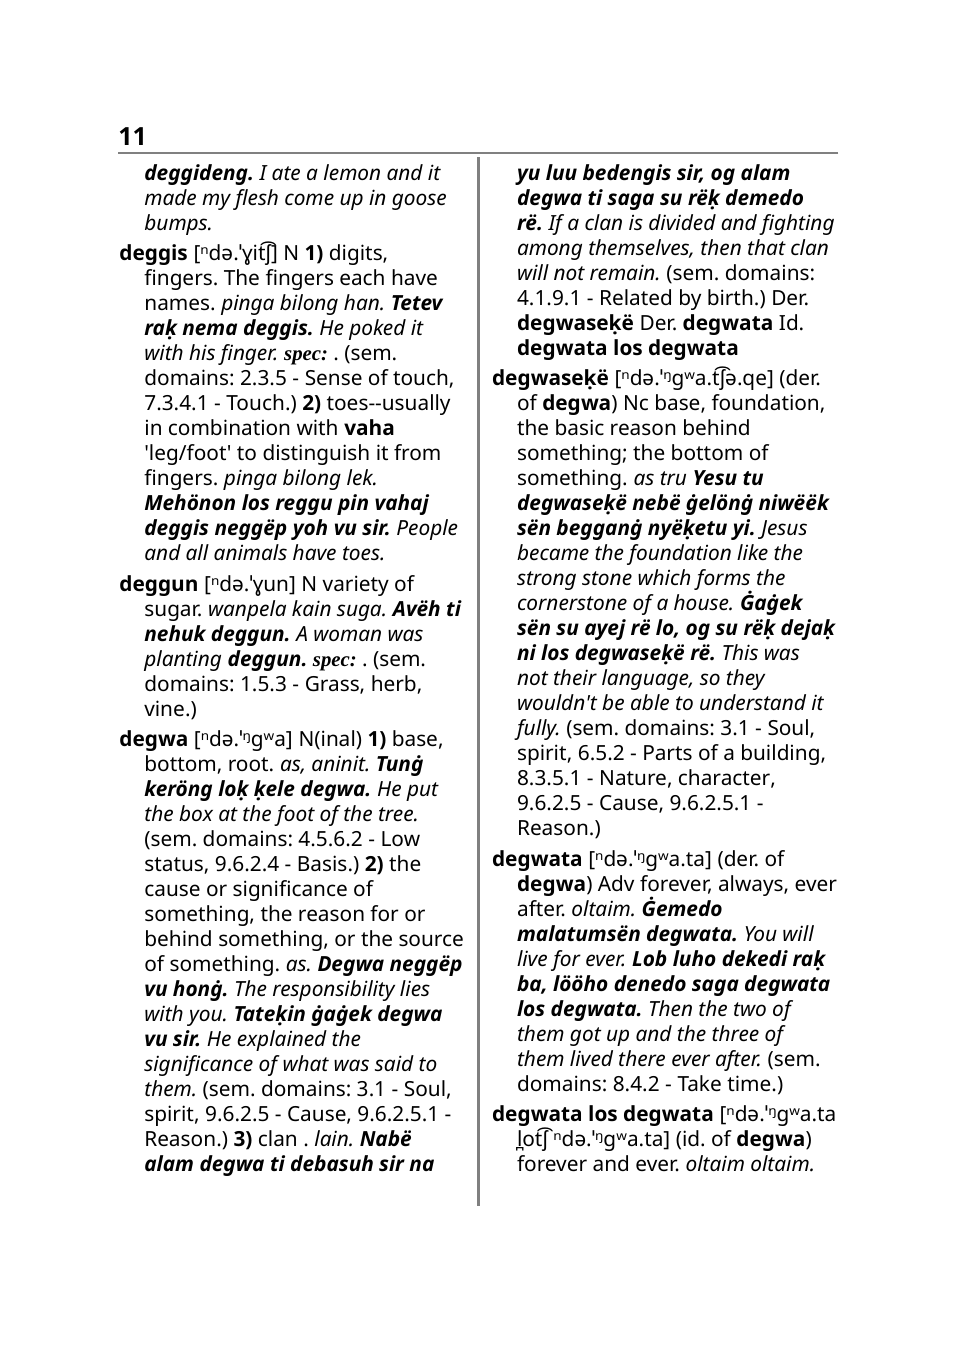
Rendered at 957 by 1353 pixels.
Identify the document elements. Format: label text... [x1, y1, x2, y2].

text yu luu bedengis sir, og alam degwa ti saga su rëḳ demedo rë. If a clan is divided and fighting among themselves, then that clan will not remain. (sem. domains: 4.1.9.1 - Related by birth.) Der. degwaseḳë Der. degwata Id. degwata los degwata [492, 159, 837, 363]
text degwaseḳë [ⁿdə.ˈᵑɡʷa.t͡ʃə.qe] (der. of degwa) Nc base, foundation, the basic reason behind something; the bottom of something. as tru Yesu tu degwaseḳë nebë ġelönġ niwëëk sën begganġ nyëḳetu yi. Jesus became the foundation like the strong stone which forms the cornerstone of a house. Ġaġek sën su ayej rë lo, og su rëḳ dejaḳ ni los degwaseḳë rë. This was not their language, so they wouldn't be able to understand it fully. (sem. domains: 3.1 - Soul, spirit, 6.5.2 - Parts of a building, 8.3.5.1 - Nature, character, 9.6.2.5 - Cause, 9.6.2.5.1 - Reason.) [492, 363, 837, 843]
text degwata los degwata [ⁿdə.ˈᵑɡʷa.ta l̪ot͡ʃ ⁿdə.ˈᵑɡʷa.ta] (id. of degwa) forever and ever. oltaim oltaim. [492, 1098, 837, 1180]
text degwata [ⁿdə.ˈᵑɡʷa.ta] (der. of degwa) Adv forever, always, ever after. oltaim. Ġemedo malatumsën degwata. You will live for ever. Lob luho dekedi raḳ ba, lööho denedo saga degwata los degwata. Then the two of them got up and the three of them lived there ever after. (sem. domains: 8.4.2 - Take time.) [492, 843, 837, 1098]
text deggun [ⁿdə.ˈɣun] N variety of sugar. wanpela kain suga. Avëh ti nehuk deggun. A woman was planting deggun. spec: . (sem. domains: 1.5.3 - Grass, herb, vine.) [119, 568, 465, 723]
text degwa [ⁿdə.ˈᵑɡʷa] N(inal) 1) base, bottom, root. as, aninit. Tunġ keröng loḳ ḳele degwa. He put the box at the foot of the tree. (sem. domains: 4.5.6.2 - Low status, 9.6.2.4 - Basis.) 2) the cause or significance of something, the reason for or behind something, or the source of something. as. Degwa neggëp vu honġ. The responsibility lies with you. Tateḳin ġaġek degwa vu sir. He explained the significance of what was said to them. (sem. domains: 3.1 - Soul, spirit, 9.6.2.5 - Cause, 9.6.2.5.1 - Reason.) 3) clan . lain. Nabë alam degwa ti debasuh sir na [119, 723, 465, 1180]
text deggideng. I ate a lemon and it made my flesh come up in goose bumps. [119, 159, 465, 238]
text deggis [ⁿdə.ˈɣit͡ʃ] N 1) digits, fingers. The fingers each have names. pinga bilong han. Tetev raḳ nema deggis. He poked it with his finger. spec: . (sem. domains: 2.3.5 - Sense of touch, 7.3.4.1 - Touch.) 2) toes--usually in combination with vaha 'leg/foot' to distinguish it from fingers. pinga bilong lek. Mehönon los reggu pin vahaj deggis neggëp yoh vu sir. People and all animals have toes. [119, 238, 465, 568]
